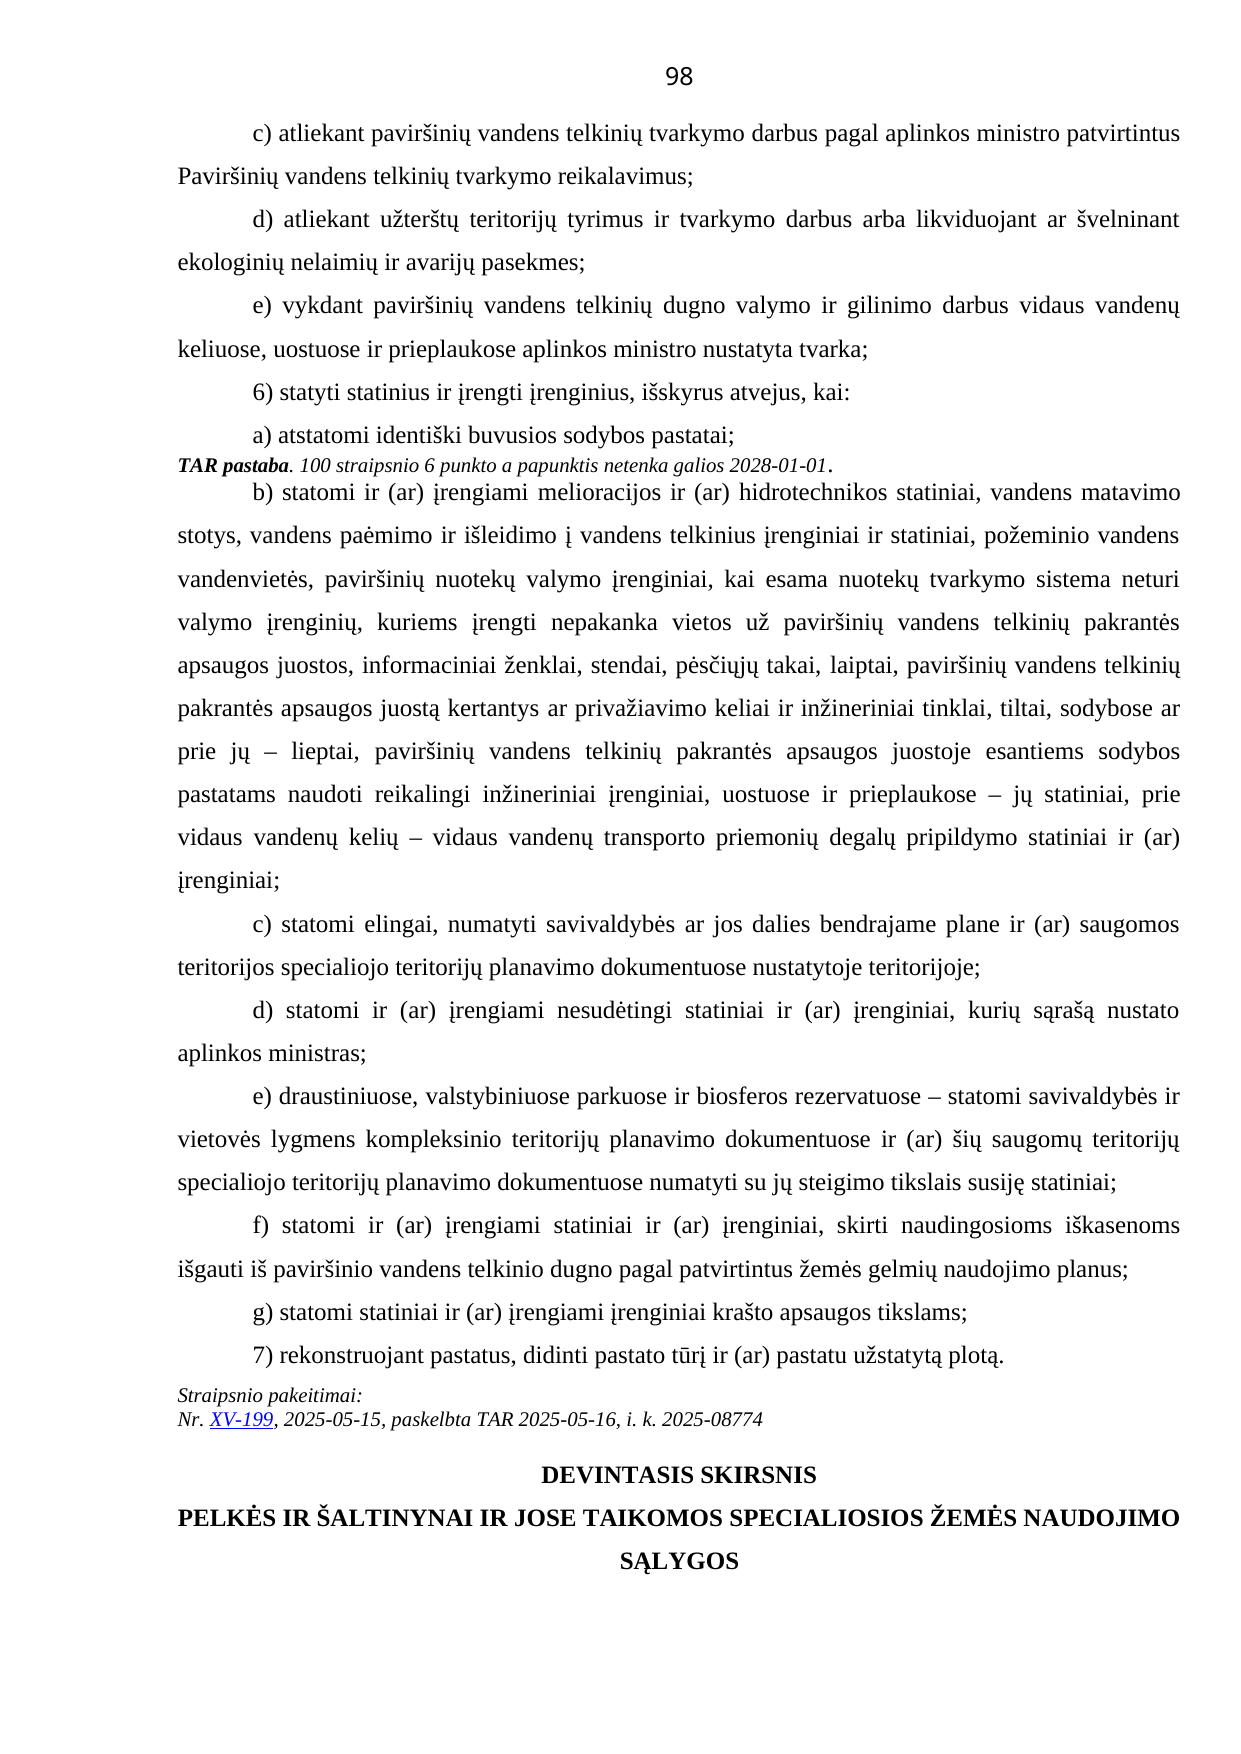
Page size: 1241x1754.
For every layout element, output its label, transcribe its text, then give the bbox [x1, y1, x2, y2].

text g) statomi statiniai ir (ar) įrengiami įrenginiai krašto apsaugos tikslams; [177, 1297, 1181, 1326]
text PELKĖS IR ŠALTINYNAI IR JOSE TAIKOMOS SPECIALIOSIOS ŽEMĖS NAUDOJIMO SĄLYGOS [177, 1503, 1181, 1575]
text Nr. XV-199, 2025-05-15, paskelbta TAR 2025-05-16, i. k. 2025-08774 [177, 1407, 1181, 1431]
text Straipsnio pakeitimai: [177, 1383, 1181, 1407]
text a) atstatomi identiški buvusios sodybos pastatai; [177, 420, 1181, 449]
text 6) statyti statinius ir įrengti įrenginius, išskyrus atvejus, kai: [177, 377, 1181, 406]
text b) statomi ir (ar) įrengiami melioracijos ir (ar) hidrotechnikos statiniai, vandens matavimo stotys, vandens paėmimo ir išleidimo į vandens telkinius įrenginiai ir statiniai, požeminio vandens vandenvietės, paviršinių nuotekų valymo įrenginiai, kai esama nuotekų tvarkymo sistema neturi valymo įrenginių, kuriems įrengti nepakanka vietos už paviršinių vandens telkinių pakrantės apsaugos juostos, informaciniai ženklai, stendai, pėsčiųjų takai, laiptai, paviršinių vandens telkinių pakrantės apsaugos juostą kertantys ar privažiavimo keliai ir inžineriniai tinklai, tiltai, sodybose ar prie jų – lieptai, paviršinių vandens telkinių pakrantės apsaugos juostoje esantiems sodybos pastatams naudoti reikalingi inžineriniai įrenginiai, uostuose ir prieplaukose – jų statiniai, prie vidaus vandenų kelių – vidaus vandenų transporto priemonių degalų pripildymo statiniai ir (ar) įrenginiai; [177, 477, 1181, 894]
text e) vykdant paviršinių vandens telkinių dugno valymo ir gilinimo darbus vidaus vandenų keliuose, uostuose ir prieplaukose aplinkos ministro nustatyta tvarka; [177, 291, 1181, 362]
text e) draustiniuose, valstybiniuose parkuose ir biosferos rezervatuose – statomi savivaldybės ir vietovės lygmens kompleksinio teritorijų planavimo dokumentuose ir (ar) šių saugomų teritorijų specialiojo teritorijų planavimo dokumentuose numatyti su jų steigimo tikslais susiję statiniai; [177, 1081, 1181, 1196]
text TAR pastaba. 100 straipsnio 6 punkto a papunktis netenka galios 2028-01-01. [177, 449, 1181, 477]
text c) statomi elingai, numatyti savivaldybės ar jos dalies bendrajame plane ir (ar) saugomos teritorijos specialiojo teritorijų planavimo dokumentuose nustatytoje teritorijoje; [177, 909, 1181, 981]
text d) atliekant užterštų teritorijų tyrimus ir tvarkymo darbus arba likviduojant ar švelninant ekologinių nelaimių ir avarijų pasekmes; [177, 204, 1181, 276]
text DEVINTASIS SKIRSNIS [177, 1460, 1181, 1489]
text f) statomi ir (ar) įrengiami statiniai ir (ar) įrenginiai, skirti naudingosioms iškasenoms išgauti iš paviršinio vandens telkinio dugno pagal patvirtintus žemės gelmių naudojimo planus; [177, 1211, 1181, 1282]
text d) statomi ir (ar) įrengiami nesudėtingi statiniai ir (ar) įrenginiai, kurių sąrašą nustato aplinkos ministras; [177, 995, 1181, 1067]
text c) atliekant paviršinių vandens telkinių tvarkymo darbus pagal aplinkos ministro patvirtintus Paviršinių vandens telkinių tvarkymo reikalavimus; [177, 118, 1181, 190]
text 7) rekonstruojant pastatus, didinti pastato tūrį ir (ar) pastatu užstatytą plotą. [177, 1340, 1181, 1369]
